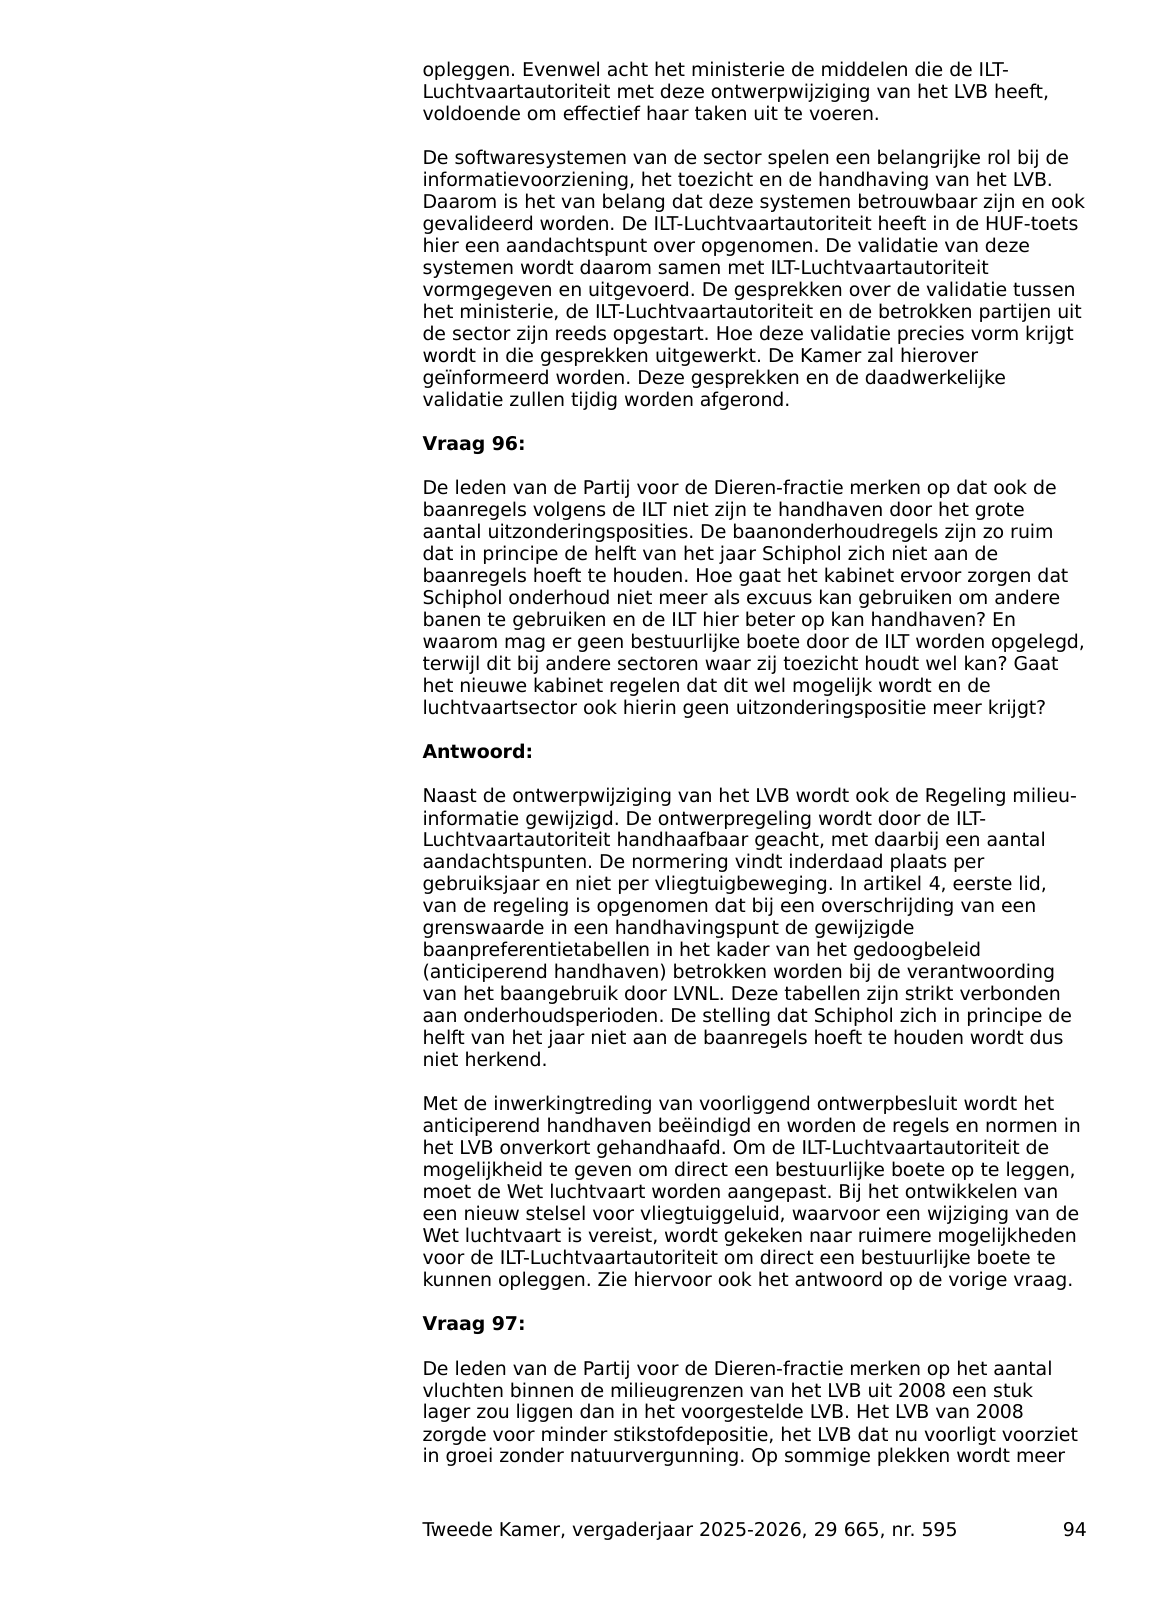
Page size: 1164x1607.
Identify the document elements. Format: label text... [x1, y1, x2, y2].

subtitle Vraag 97: [422, 1313, 1087, 1335]
subtitle Antwoord: [422, 741, 1087, 763]
text De leden van de Partij voor de Dieren-fractie merken op dat ook de baanregels volgens de ILT niet zijn te handhaven door het grote aantal uitzonderingsposities. De baanonderhoudregels zijn zo ruim dat in principe de helft van het jaar Schiphol zich niet aan de baanregels hoeft te houden. Hoe gaat het kabinet ervoor zorgen dat Schiphol onderhoud niet meer als excuus kan gebruiken om andere banen te gebruiken en de ILT hier beter op kan handhaven? En waarom mag er geen bestuurlijke boete door de ILT worden opgelegd, terwijl dit bij andere sectoren waar zij toezicht houdt wel kan? Gaat het nieuwe kabinet regelen dat dit wel mogelijk wordt en de luchtvaartsector ook hierin geen uitzonderingspositie meer krijgt? [422, 477, 1087, 719]
text opleggen. Evenwel acht het ministerie de middelen die de ILT-Luchtvaartautoriteit met deze ontwerpwijziging van het LVB heeft, voldoende om effectief haar taken uit te voeren. [422, 59, 1087, 125]
text De leden van de Partij voor de Dieren-fractie merken op het aantal vluchten binnen de milieugrenzen van het LVB uit 2008 een stuk lager zou liggen dan in het voorgestelde LVB. Het LVB van 2008 zorgde voor minder stikstofdepositie, het LVB dat nu voorligt voorziet in groei zonder natuurvergunning. Op sommige plekken wordt meer [422, 1357, 1087, 1467]
text Met de inwerkingtreding van voorliggend ontwerpbesluit wordt het anticiperend handhaven beëindigd en worden de regels en normen in het LVB onverkort gehandhaafd. Om de ILT-Luchtvaartautoriteit de mogelijkheid te geven om direct een bestuurlijke boete op te leggen, moet de Wet luchtvaart worden aangepast. Bij het ontwikkelen van een nieuw stelsel voor vliegtuiggeluid, waarvoor een wijziging van de Wet luchtvaart is vereist, wordt gekeken naar ruimere mogelijkheden voor de ILT-Luchtvaartautoriteit om direct een bestuurlijke boete te kunnen opleggen. Zie hiervoor ook het antwoord op de vorige vraag. [422, 1093, 1087, 1291]
text De softwaresystemen van de sector spelen een belangrijke rol bij de informatievoorziening, het toezicht en de handhaving van het LVB. Daarom is het van belang dat deze systemen betrouwbaar zijn en ook gevalideerd worden. De ILT-Luchtvaartautoriteit heeft in de HUF-toets hier een aandachtspunt over opgenomen. De validatie van deze systemen wordt daarom samen met ILT-Luchtvaartautoriteit vormgegeven en uitgevoerd. De gesprekken over de validatie tussen het ministerie, de ILT-Luchtvaartautoriteit en de betrokken partijen uit de sector zijn reeds opgestart. Hoe deze validatie precies vorm krijgt wordt in die gesprekken uitgewerkt. De Kamer zal hierover geïnformeerd worden. Deze gesprekken en de daadwerkelijke validatie zullen tijdig worden afgerond. [422, 147, 1087, 411]
text Naast de ontwerpwijziging van het LVB wordt ook de Regeling milieu-informatie gewijzigd. De ontwerpregeling wordt door de ILT-Luchtvaartautoriteit handhaafbaar geacht, met daarbij een aantal aandachtspunten. De normering vindt inderdaad plaats per gebruiksjaar en niet per vliegtuigbeweging. In artikel 4, eerste lid, van de regeling is opgenomen dat bij een overschrijding van een grenswaarde in een handhavingspunt de gewijzigde baanpreferentietabellen in het kader van het gedoogbeleid (anticiperend handhaven) betrokken worden bij de verantwoording van het baangebruik door LVNL. Deze tabellen zijn strikt verbonden aan onderhoudsperioden. De stelling dat Schiphol zich in principe de helft van het jaar niet aan de baanregels hoeft te houden wordt dus niet herkend. [422, 785, 1087, 1071]
subtitle Vraag 96: [422, 433, 1087, 455]
